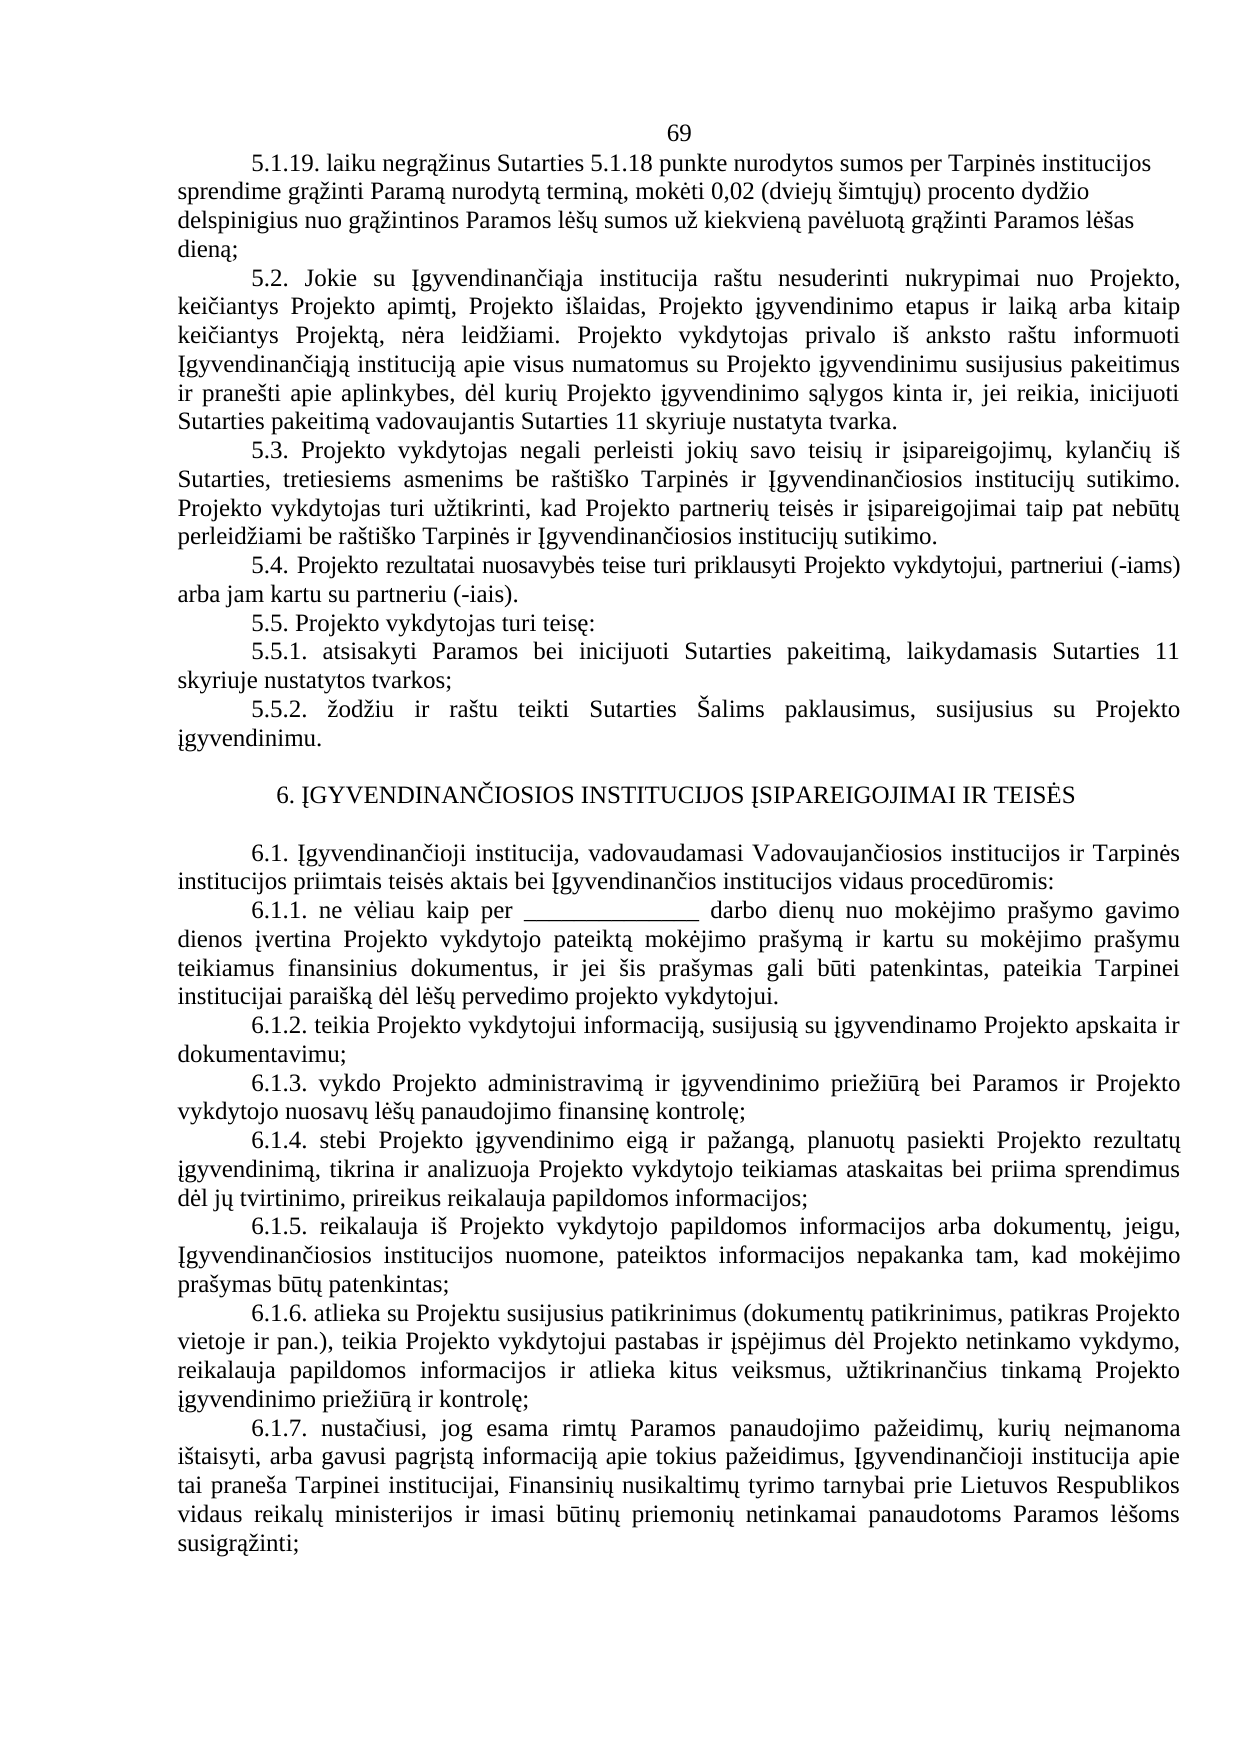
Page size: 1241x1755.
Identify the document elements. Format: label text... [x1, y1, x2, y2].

text 5.2. Jokie su Įgyvendinančiąja institucija raštu nesuderinti nukrypimai nuo Projekto, keičiantys Projekto apimtį, Projekto išlaidas, Projekto įgyvendinimo etapus ir laiką arba kitaip keičiantys Projektą, nėra leidžiami. Projekto vykdytojas privalo iš anksto raštu informuoti Įgyvendinančiąją instituciją apie visus numatomus su Projekto įgyvendinimu susijusius pakeitimus ir pranešti apie aplinkybes, dėl kurių Projekto įgyvendinimo sąlygos kinta ir, jei reikia, inicijuoti Sutarties pakeitimą vadovaujantis Sutarties 11 skyriuje nustatyta tvarka. [177, 263, 1181, 435]
text 5.1.19. laiku negrąžinus Sutarties 5.1.18 punkte nurodytos sumos per Tarpinės institucijos sprendime grąžinti Paramą nurodytą terminą, mokėti 0,02 (dviejų šimtųjų) procento dydžio delspinigius nuo grąžintinos Paramos lėšų sumos už kiekvieną pavėluotą grąžinti Paramos lėšas dieną; [177, 148, 1181, 263]
text 6. ĮGYVENDINANČIOSIOS INSTITUCIJOS ĮSIPAREIGOJIMAI IR TEISĖS [177, 780, 1181, 809]
text 5.3. Projekto vykdytojas negali perleisti jokių savo teisių ir įsipareigojimų, kylančių iš Sutarties, tretiesiems asmenims be raštiško Tarpinės ir Įgyvendinančiosios institucijų sutikimo. Projekto vykdytojas turi užtikrinti, kad Projekto partnerių teisės ir įsipareigojimai taip pat nebūtų perleidžiami be raštiško Tarpinės ir Įgyvendinančiosios institucijų sutikimo. [177, 435, 1181, 550]
text 6.1.4. stebi Projekto įgyvendinimo eigą ir pažangą, planuotų pasiekti Projekto rezultatų įgyvendinimą, tikrina ir analizuoja Projekto vykdytojo teikiamas ataskaitas bei priima sprendimus dėl jų tvirtinimo, prireikus reikalauja papildomos informacijos; [177, 1125, 1181, 1211]
text 6.1.1. ne vėliau kaip per ______________ darbo dienų nuo mokėjimo prašymo gavimo dienos įvertina Projekto vykdytojo pateiktą mokėjimo prašymą ir kartu su mokėjimo prašymu teikiamus finansinius dokumentus, ir jei šis prašymas gali būti patenkintas, pateikia Tarpinei institucijai paraišką dėl lėšų pervedimo projekto vykdytojui. [177, 895, 1181, 1010]
text 6.1.6. atlieka su Projektu susijusius patikrinimus (dokumentų patikrinimus, patikras Projekto vietoje ir pan.), teikia Projekto vykdytojui pastabas ir įspėjimus dėl Projekto netinkamo vykdymo, reikalauja papildomos informacijos ir atlieka kitus veiksmus, užtikrinančius tinkamą Projekto įgyvendinimo priežiūrą ir kontrolę; [177, 1298, 1181, 1413]
text 6.1.7. nustačiusi, jog esama rimtų Paramos panaudojimo pažeidimų, kurių neįmanoma ištaisyti, arba gavusi pagrįstą informaciją apie tokius pažeidimus, Įgyvendinančioji institucija apie tai praneša Tarpinei institucijai, Finansinių nusikaltimų tyrimo tarnybai prie Lietuvos Respublikos vidaus reikalų ministerijos ir imasi būtinų priemonių netinkamai panaudotoms Paramos lėšoms susigrąžinti; [177, 1413, 1181, 1556]
text 6.1.3. vykdo Projekto administravimą ir įgyvendinimo priežiūrą bei Paramos ir Projekto vykdytojo nuosavų lėšų panaudojimo finansinę kontrolę; [177, 1068, 1181, 1125]
text 5.5.1. atsisakyti Paramos bei inicijuoti Sutarties pakeitimą, laikydamasis Sutarties 11 skyriuje nustatytos tvarkos; [177, 636, 1181, 694]
text 5.5.2. žodžiu ir raštu teikti Sutarties Šalims paklausimus, susijusius su Projekto įgyvendinimu. [177, 694, 1181, 751]
text 5.4. Projekto rezultatai nuosavybės teise turi priklausyti Projekto vykdytojui, partneriui (-iams) arba jam kartu su partneriu (-iais). [177, 550, 1181, 608]
text 6.1.5. reikalauja iš Projekto vykdytojo papildomos informacijos arba dokumentų, jeigu, Įgyvendinančiosios institucijos nuomone, pateiktos informacijos nepakanka tam, kad mokėjimo prašymas būtų patenkintas; [177, 1211, 1181, 1298]
text 6.1.2. teikia Projekto vykdytojui informaciją, susijusią su įgyvendinamo Projekto apskaita ir dokumentavimu; [177, 1010, 1181, 1068]
text 5.5. Projekto vykdytojas turi teisę: [177, 608, 1181, 636]
text 6.1. Įgyvendinančioji institucija, vadovaudamasi Vadovaujančiosios institucijos ir Tarpinės institucijos priimtais teisės aktais bei Įgyvendinančios institucijos vidaus procedūromis: [177, 838, 1181, 895]
